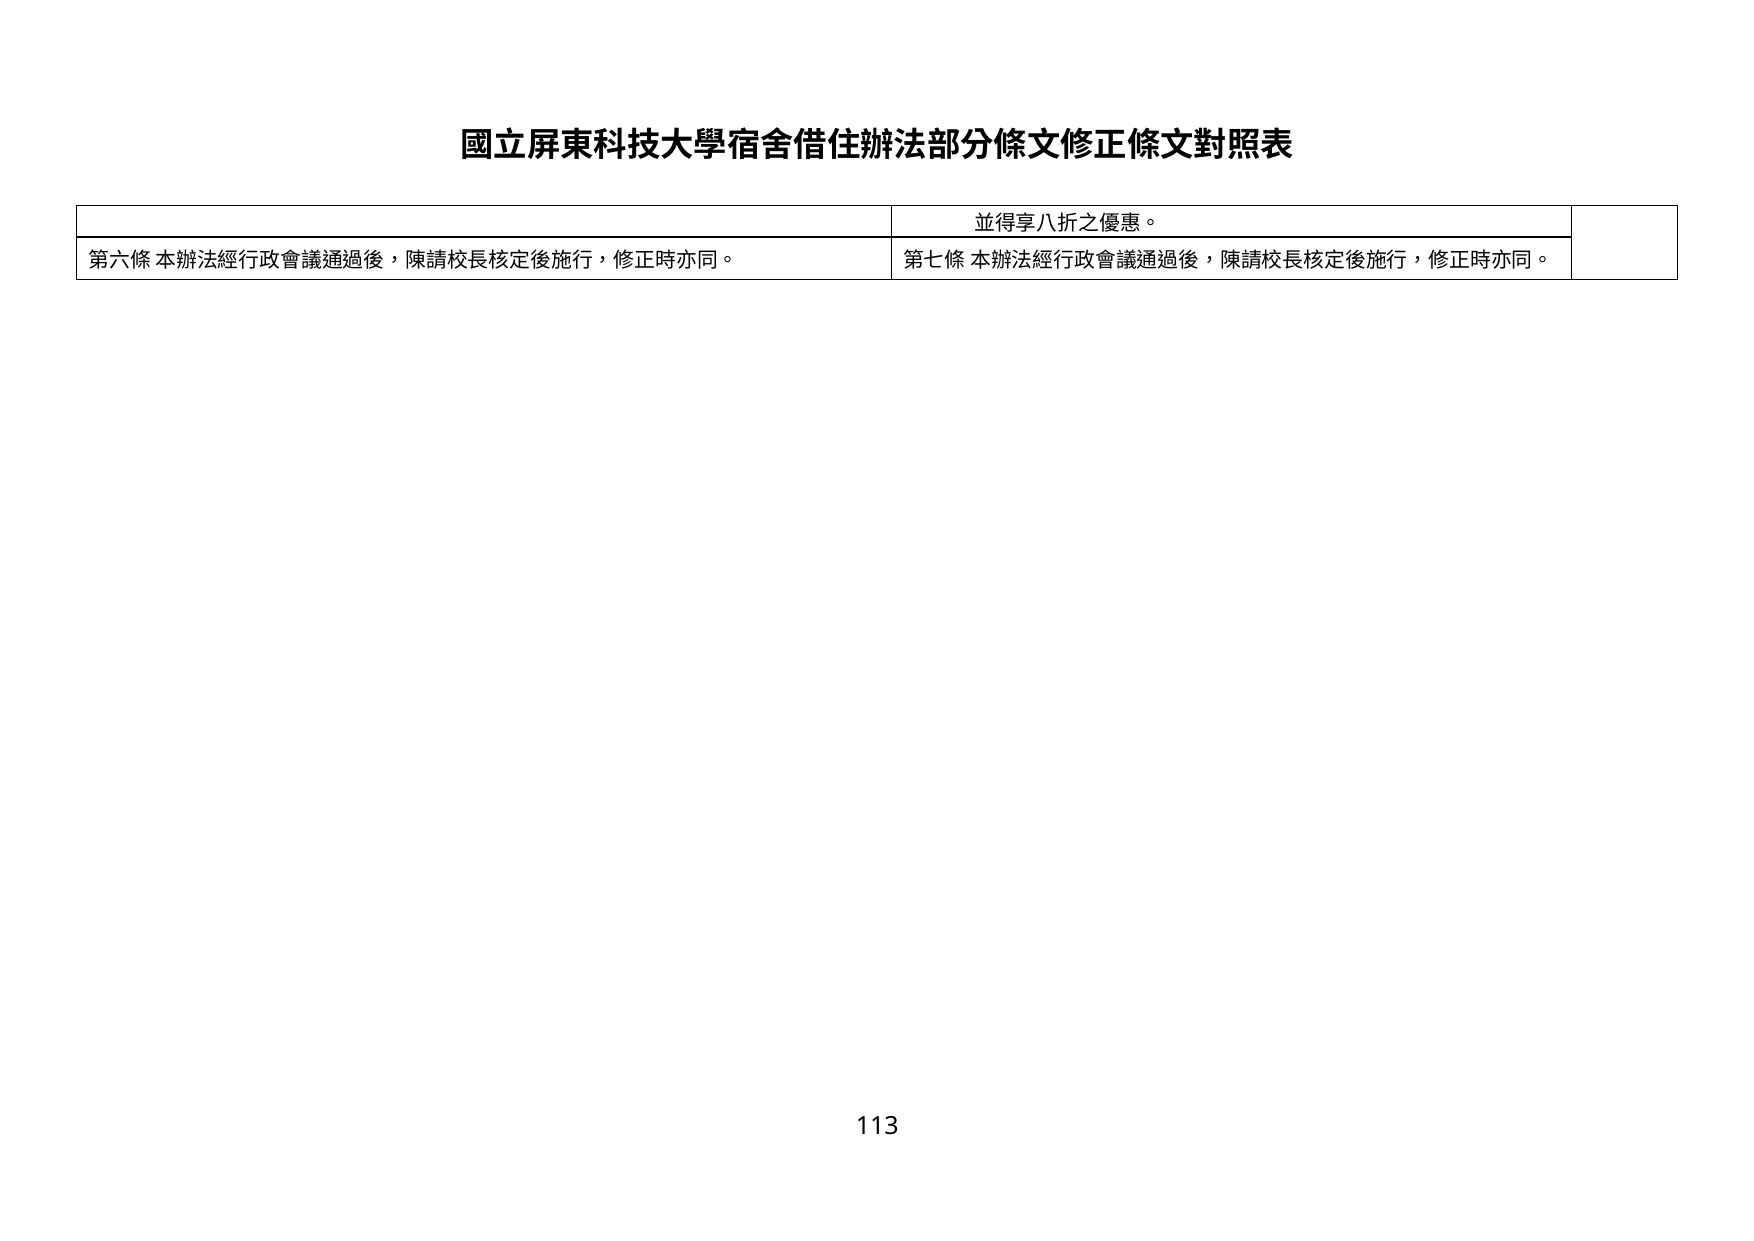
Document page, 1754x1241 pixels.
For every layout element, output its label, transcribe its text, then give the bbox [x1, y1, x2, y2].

table_cell 第六條 本辦法經行政會議通過後，陳請校長核定後施行，修正時亦同。 [77, 238, 891, 279]
table_cell [77, 206, 891, 236]
table_header 國立屏東科技大學宿舍借住辦法部分條文修正條文對照表 [77, 118, 1677, 205]
table_cell 第七條 本辦法經行政會議通過後，陳請校長核定後施行，修正時亦同。 [892, 238, 1571, 279]
table_cell [1572, 206, 1677, 279]
table_cell 並得享八折之優惠。 [892, 206, 1571, 236]
